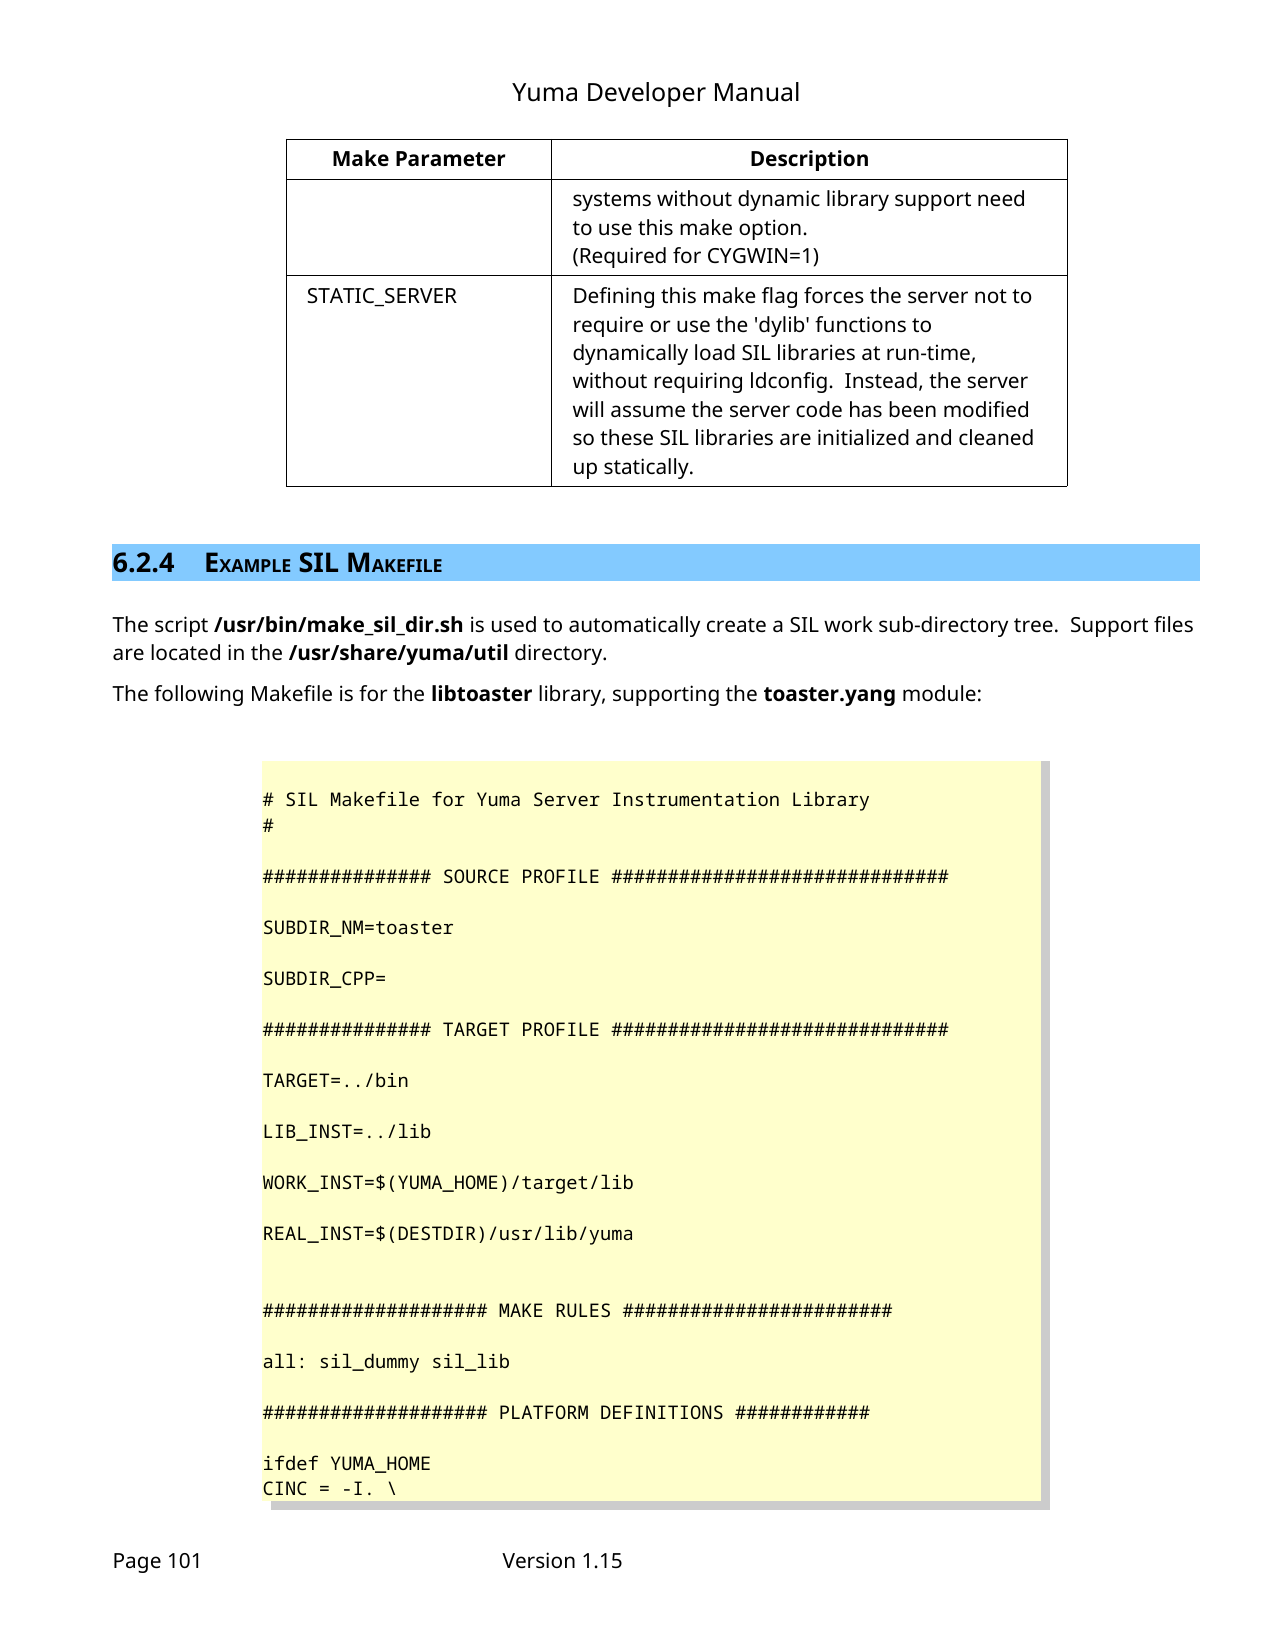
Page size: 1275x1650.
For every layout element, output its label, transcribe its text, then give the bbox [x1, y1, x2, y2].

text ############### SOURCE PROFILE ############################## [262, 863, 1041, 889]
subtitle Example SIL Makefile [112, 544, 1200, 581]
text #################### MAKE RULES ######################## [262, 1297, 1041, 1322]
table_header Make Parameter [287, 140, 551, 178]
text ############### TARGET PROFILE ############################## [262, 1016, 1041, 1042]
table_cell Defining this make flag forces the server not to require or use the 'dylib' functions to dynamically load SIL libraries at run-time, without requiring ldconfig. Instead, the server will assume the server code has been modified so these SIL libraries are initialized and cleaned up statically. [552, 276, 1067, 486]
table_header Description [552, 140, 1067, 178]
text all: sil_dummy sil_lib [262, 1348, 1041, 1373]
text #################### PLATFORM DEFINITIONS ############ [262, 1399, 1041, 1424]
text REAL_INST=$(DESTDIR)/usr/lib/yuma [262, 1220, 1041, 1246]
text ifdef YUMA_HOME [262, 1450, 1041, 1476]
text TARGET=../bin [262, 1067, 1041, 1093]
table_cell [287, 180, 551, 275]
text SUBDIR_CPP= [262, 965, 1041, 991]
text CINC = -I. \ [262, 1476, 1041, 1501]
text SUBDIR_NM=toaster [262, 914, 1041, 940]
table_cell systems without dynamic library support need to use this make option. (Required for CYGWIN=1) [552, 180, 1067, 275]
text The following Makefile is for the libtoaster library, supporting the toaster.yang module: [112, 679, 1200, 708]
text The script /usr/bin/make_sil_dir.sh is used to automatically create a SIL work sub-directory tree. Support files are located in the /usr/share/yuma/util directory. [112, 610, 1200, 667]
text # SIL Makefile for Yuma Server Instrumentation Library [262, 787, 1041, 812]
text LIB_INST=../lib [262, 1118, 1041, 1144]
table_cell STATIC_SERVER [287, 276, 551, 486]
text # [262, 812, 1041, 838]
text WORK_INST=$(YUMA_HOME)/target/lib [262, 1169, 1041, 1195]
